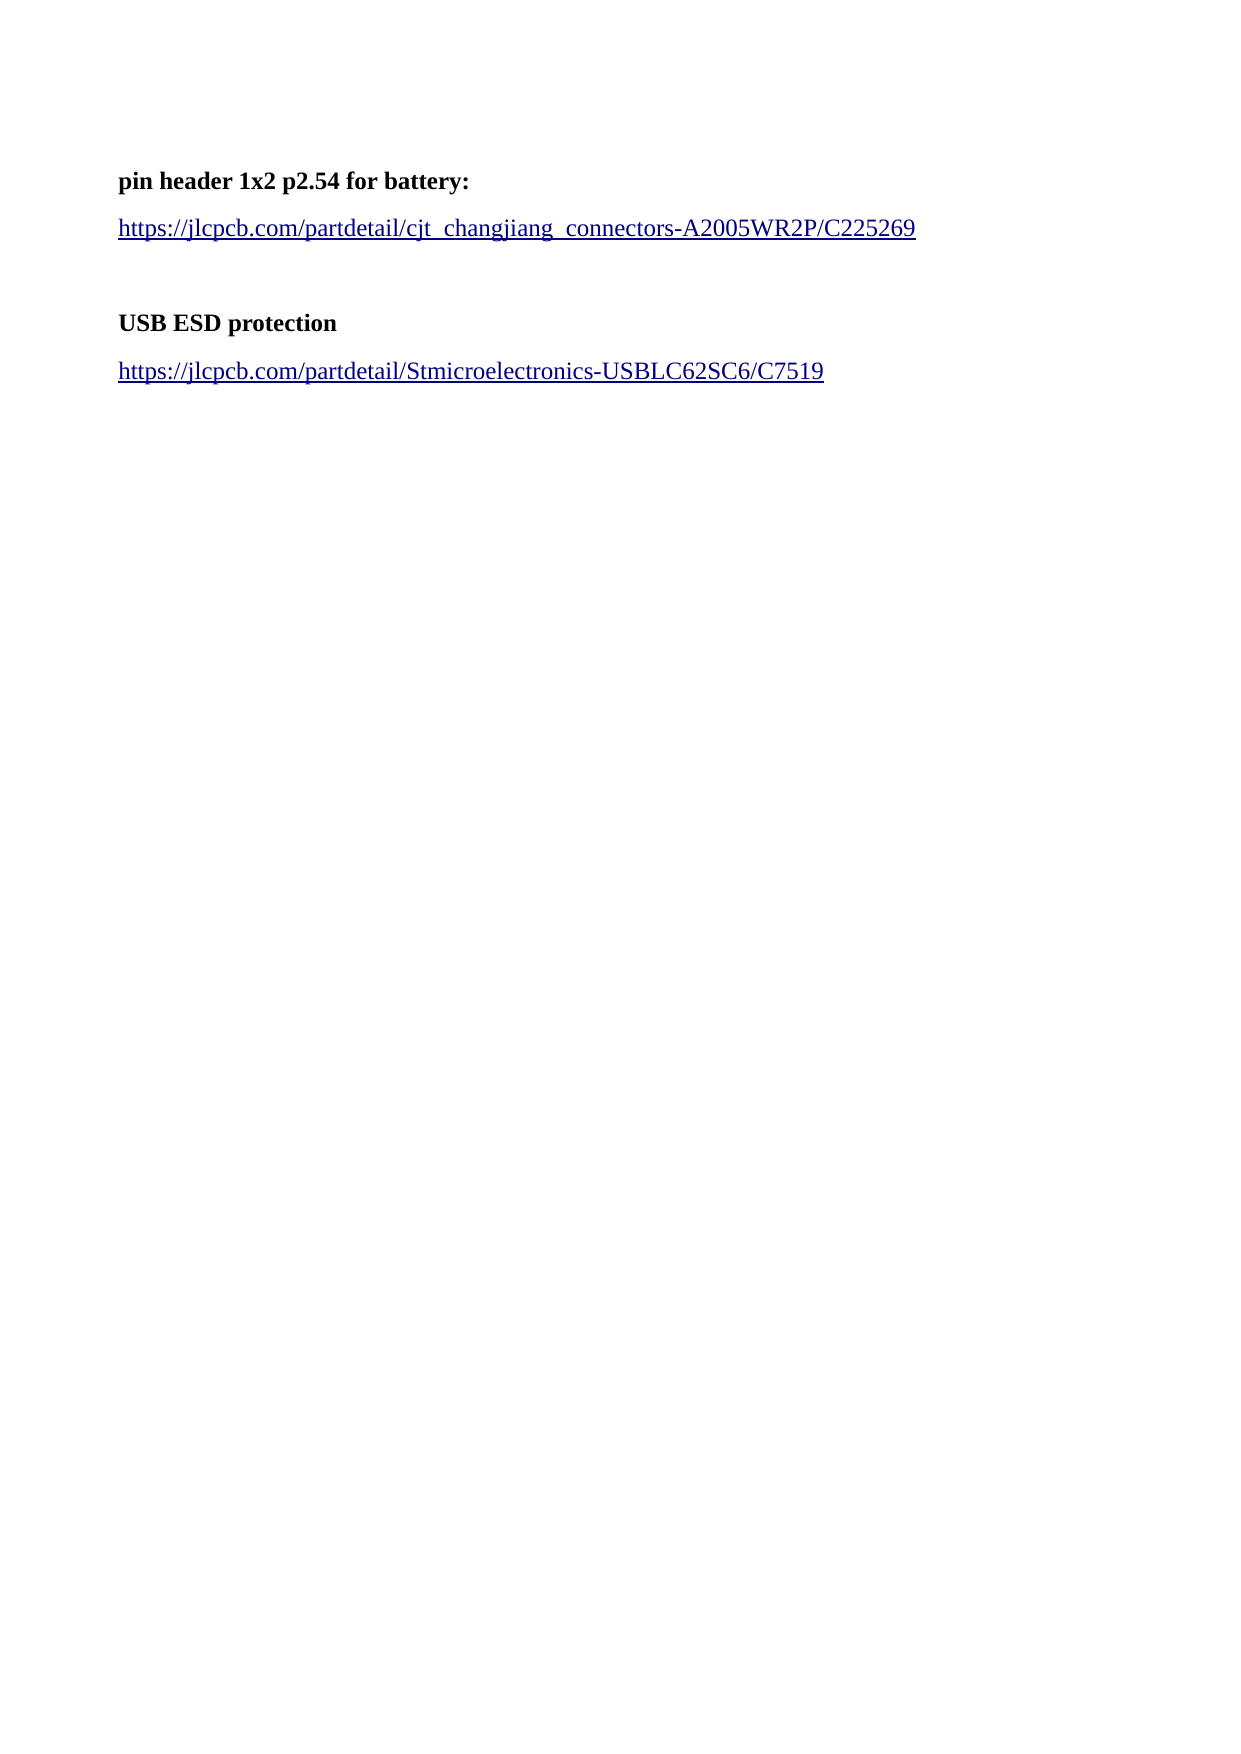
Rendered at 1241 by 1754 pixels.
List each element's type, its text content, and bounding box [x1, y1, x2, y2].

text https://jlcpcb.com/partdetail/cjt_changjiang_connectors-A2005WR2P/C225269 [118, 213, 1122, 242]
text pin header 1x2 p2.54 for battery: [118, 166, 1122, 194]
text https://jlcpcb.com/partdetail/Stmicroelectronics-USBLC62SC6/C7519 [118, 356, 1122, 385]
text USB ESD protection [118, 308, 1122, 337]
